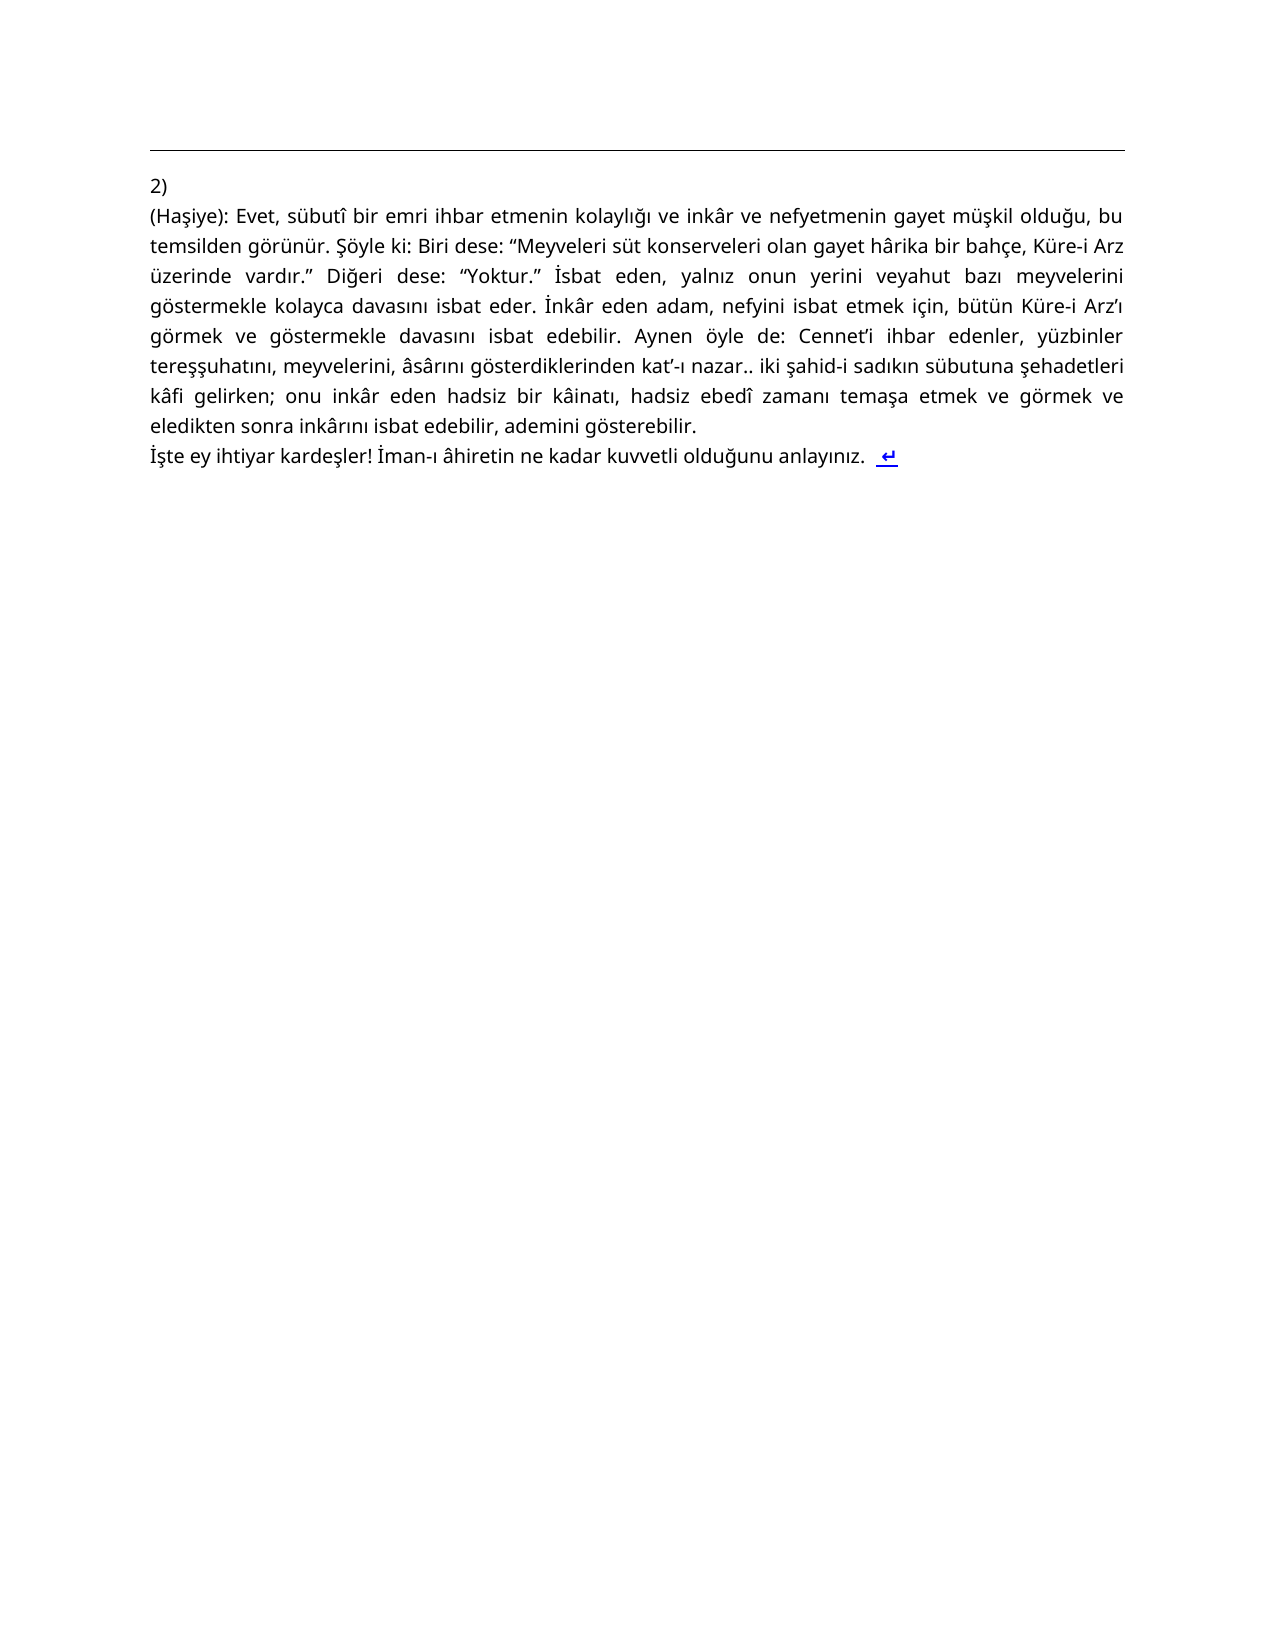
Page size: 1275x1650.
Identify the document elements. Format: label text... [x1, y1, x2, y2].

text (Haşiye): Evet, sübutî bir emri ihbar etmenin kolaylığı ve inkâr ve nefyetmenin gayet müşkil olduğu, bu temsilden görünür. Şöyle ki: Biri dese: “Meyveleri süt konserveleri olan gayet hârika bir bahçe, Küre-i Arz üzerinde vardır.” Diğeri dese: “Yoktur.” İsbat eden, yalnız onun yerini veyahut bazı meyvelerini göstermekle kolayca davasını isbat eder. İnkâr eden adam, nefyini isbat etmek için, bütün Küre-i Arz’ı görmek ve göstermekle davasını isbat edebilir. Aynen öyle de: Cennet’i ihbar edenler, yüzbinler tereşşuhatını, meyvelerini, âsârını gösterdiklerinden kat’-ı nazar.. iki şahid-i sadıkın sübutuna şehadetleri kâfi gelirken; onu inkâr eden hadsiz bir kâinatı, hadsiz ebedî zamanı temaşa etmek ve görmek ve eledikten sonra inkârını isbat edebilir, ademini gösterebilir. [150, 199, 1125, 439]
text 2) [150, 151, 1125, 199]
text İşte ey ihtiyar kardeşler! İman-ı âhiretin ne kadar kuvvetli olduğunu anlayınız. ↵ [150, 439, 1125, 469]
